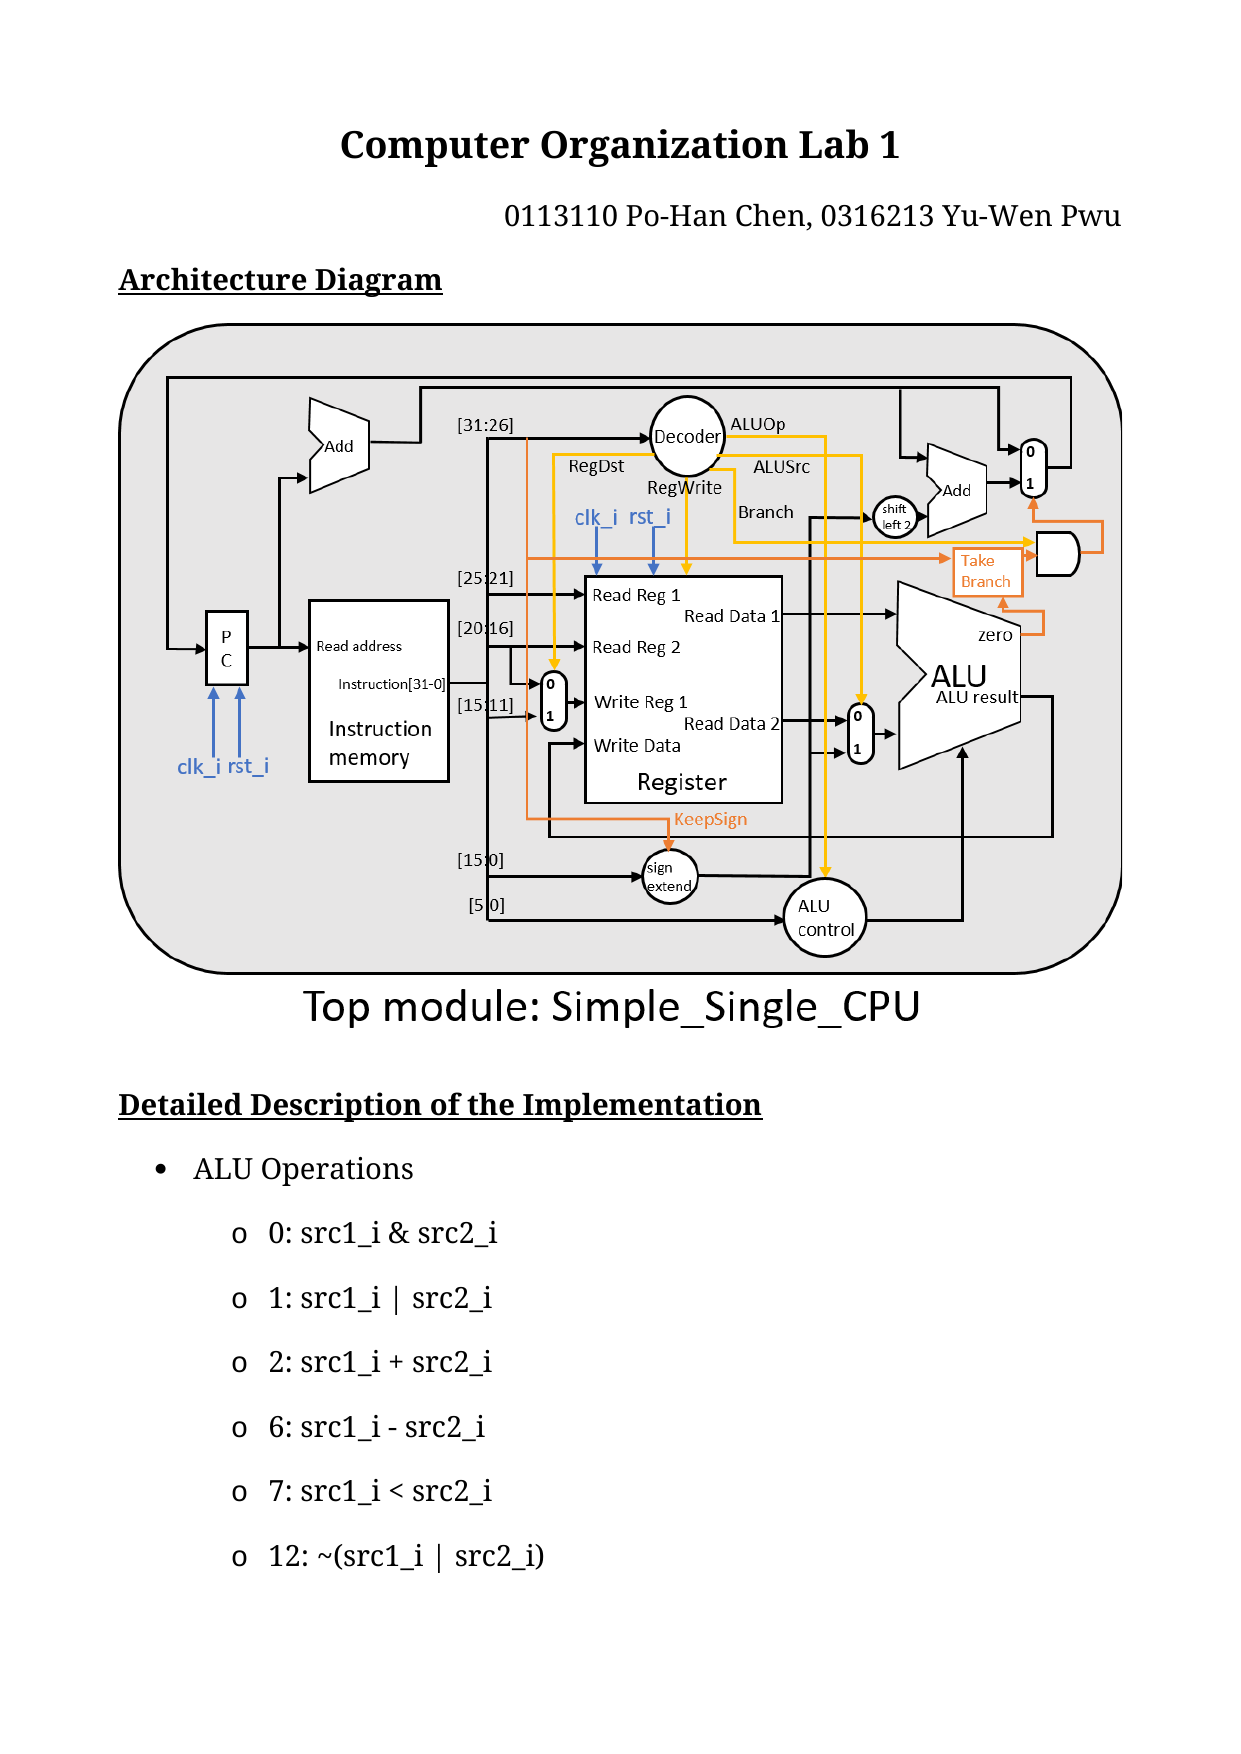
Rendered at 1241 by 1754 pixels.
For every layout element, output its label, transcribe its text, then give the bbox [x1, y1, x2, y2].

list ALU Operations [156, 1148, 1122, 1188]
text Architecture Diagram [118, 259, 1122, 299]
list 2: src1_i + src2_i [231, 1342, 1122, 1382]
text Computer Organization Lab 1 [118, 118, 1122, 169]
text 0113110 Po-Han Chen, 0316213 Yu-Wen Pwu [118, 195, 1122, 234]
list 1: src1_i | src2_i [231, 1277, 1122, 1317]
list 0: src1_i & src2_i [231, 1213, 1122, 1253]
text Detailed Description of the Implementation [118, 1084, 1122, 1124]
list 7: src1_i < src2_i [231, 1471, 1122, 1511]
list 12: ~(src1_i | src2_i) [231, 1535, 1122, 1575]
list 6: src1_i - src2_i [231, 1406, 1122, 1446]
